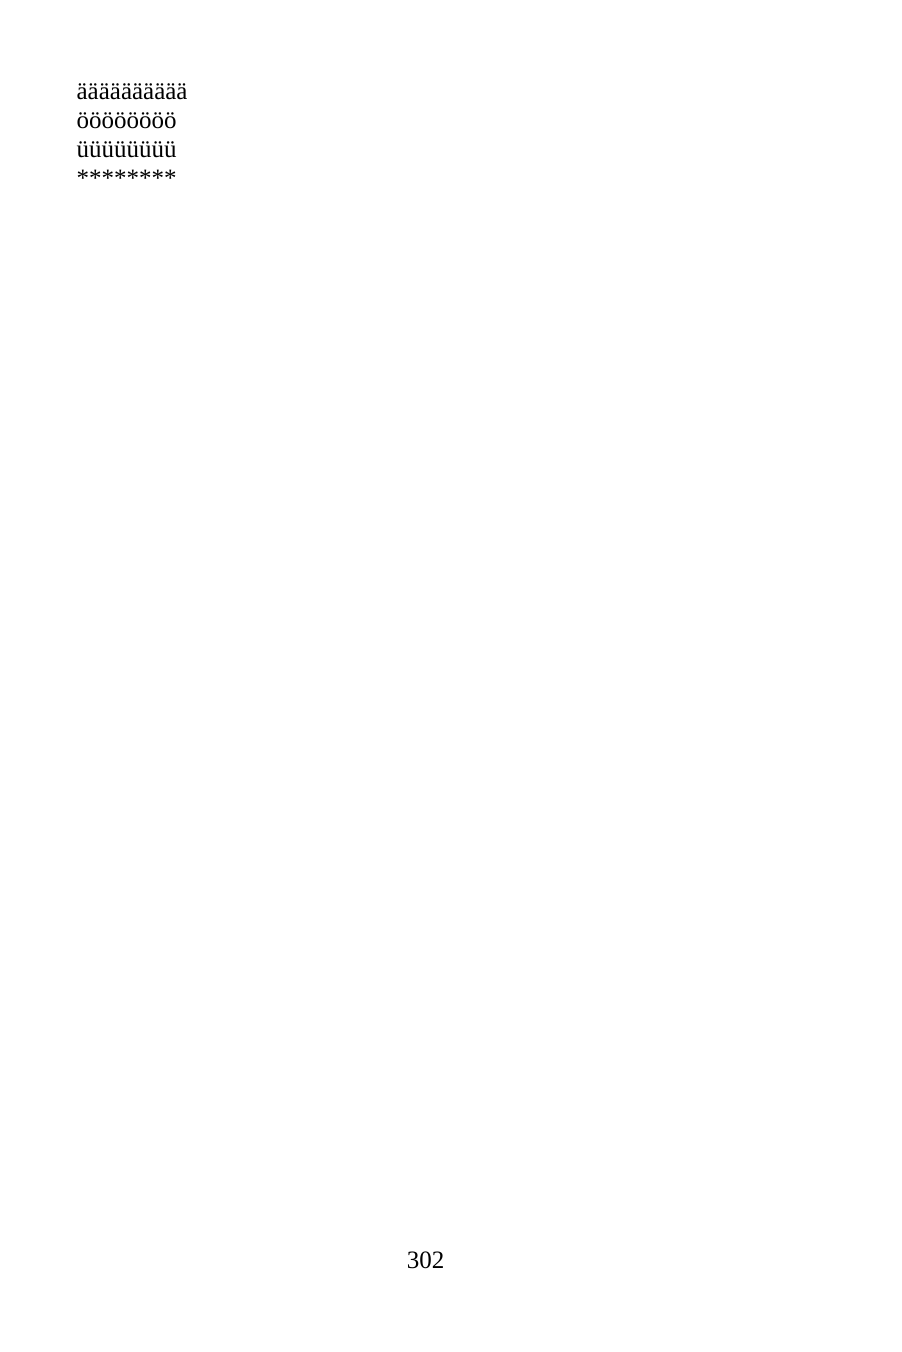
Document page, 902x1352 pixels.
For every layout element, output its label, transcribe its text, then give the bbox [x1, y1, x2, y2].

text ääääääääää [76, 76, 768, 105]
text üüüüüüüü [76, 134, 768, 163]
text ******** [76, 163, 768, 191]
text öööööööö [76, 105, 768, 134]
